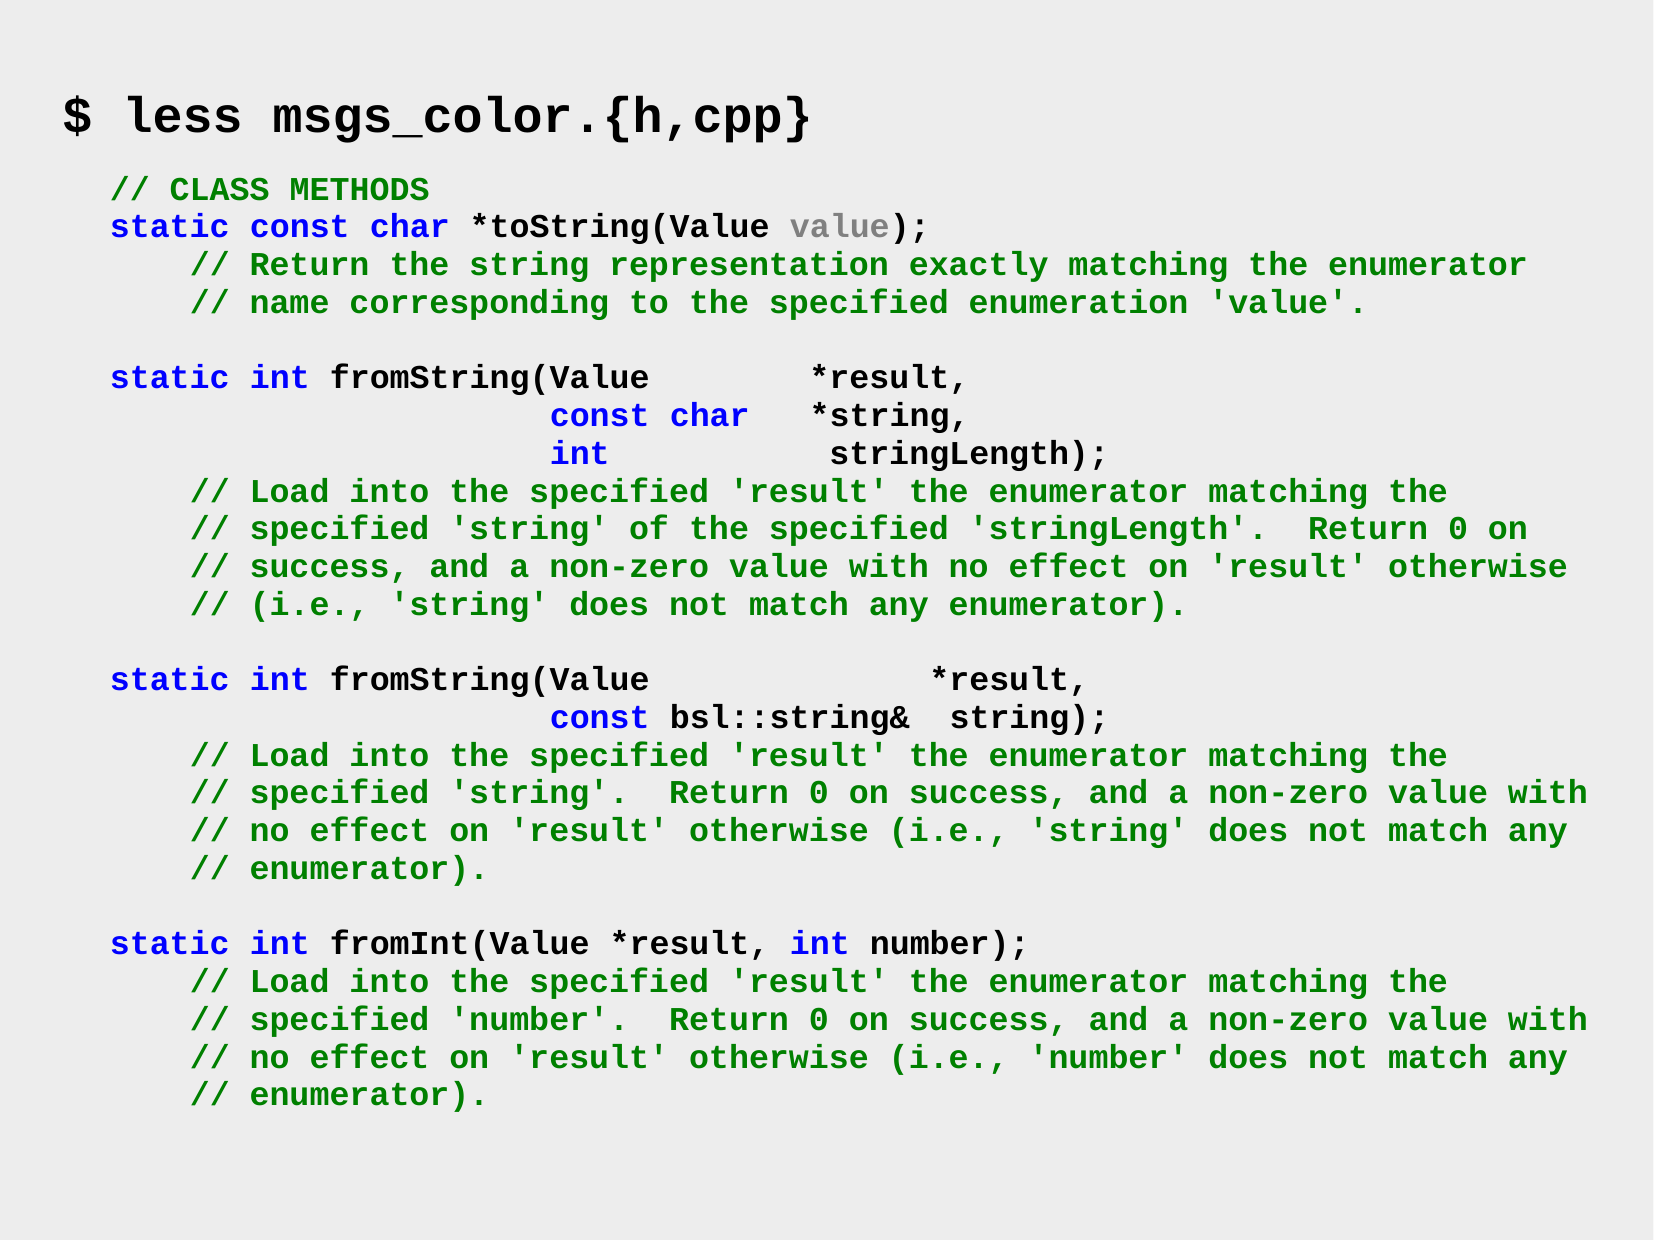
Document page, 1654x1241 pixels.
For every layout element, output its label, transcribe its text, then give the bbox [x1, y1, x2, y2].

text_box // CLASS METHODS static const char *toString(Value value); // Return the string representation exactly matching the enumerator // name corresponding to the specified enumeration 'value'. static int fromString(Value *result, const char *string, int stringLength); // Load into the specified 'result' the enumerator matching the // specified 'string' of the specified 'stringLength'. Return 0 on // success, and a non-zero value with no effect on 'result' otherwise // (i.e., 'string' does not match any enumerator). static int fromString(Value *result, const bsl::string& string); // Load into the specified 'result' the enumerator matching the // specified 'string'. Return 0 on success, and a non-zero value with // no effect on 'result' otherwise (i.e., 'string' does not match any // enumerator). static int fromInt(Value *result, int number); // Load into the specified 'result' the enumerator matching the // specified 'number'. Return 0 on success, and a non-zero value with // no effect on 'result' otherwise (i.e., 'number' does not match any // enumerator). [15, 165, 1654, 1124]
text_box $ less msgs_color.{h,cpp} [47, 83, 1653, 165]
